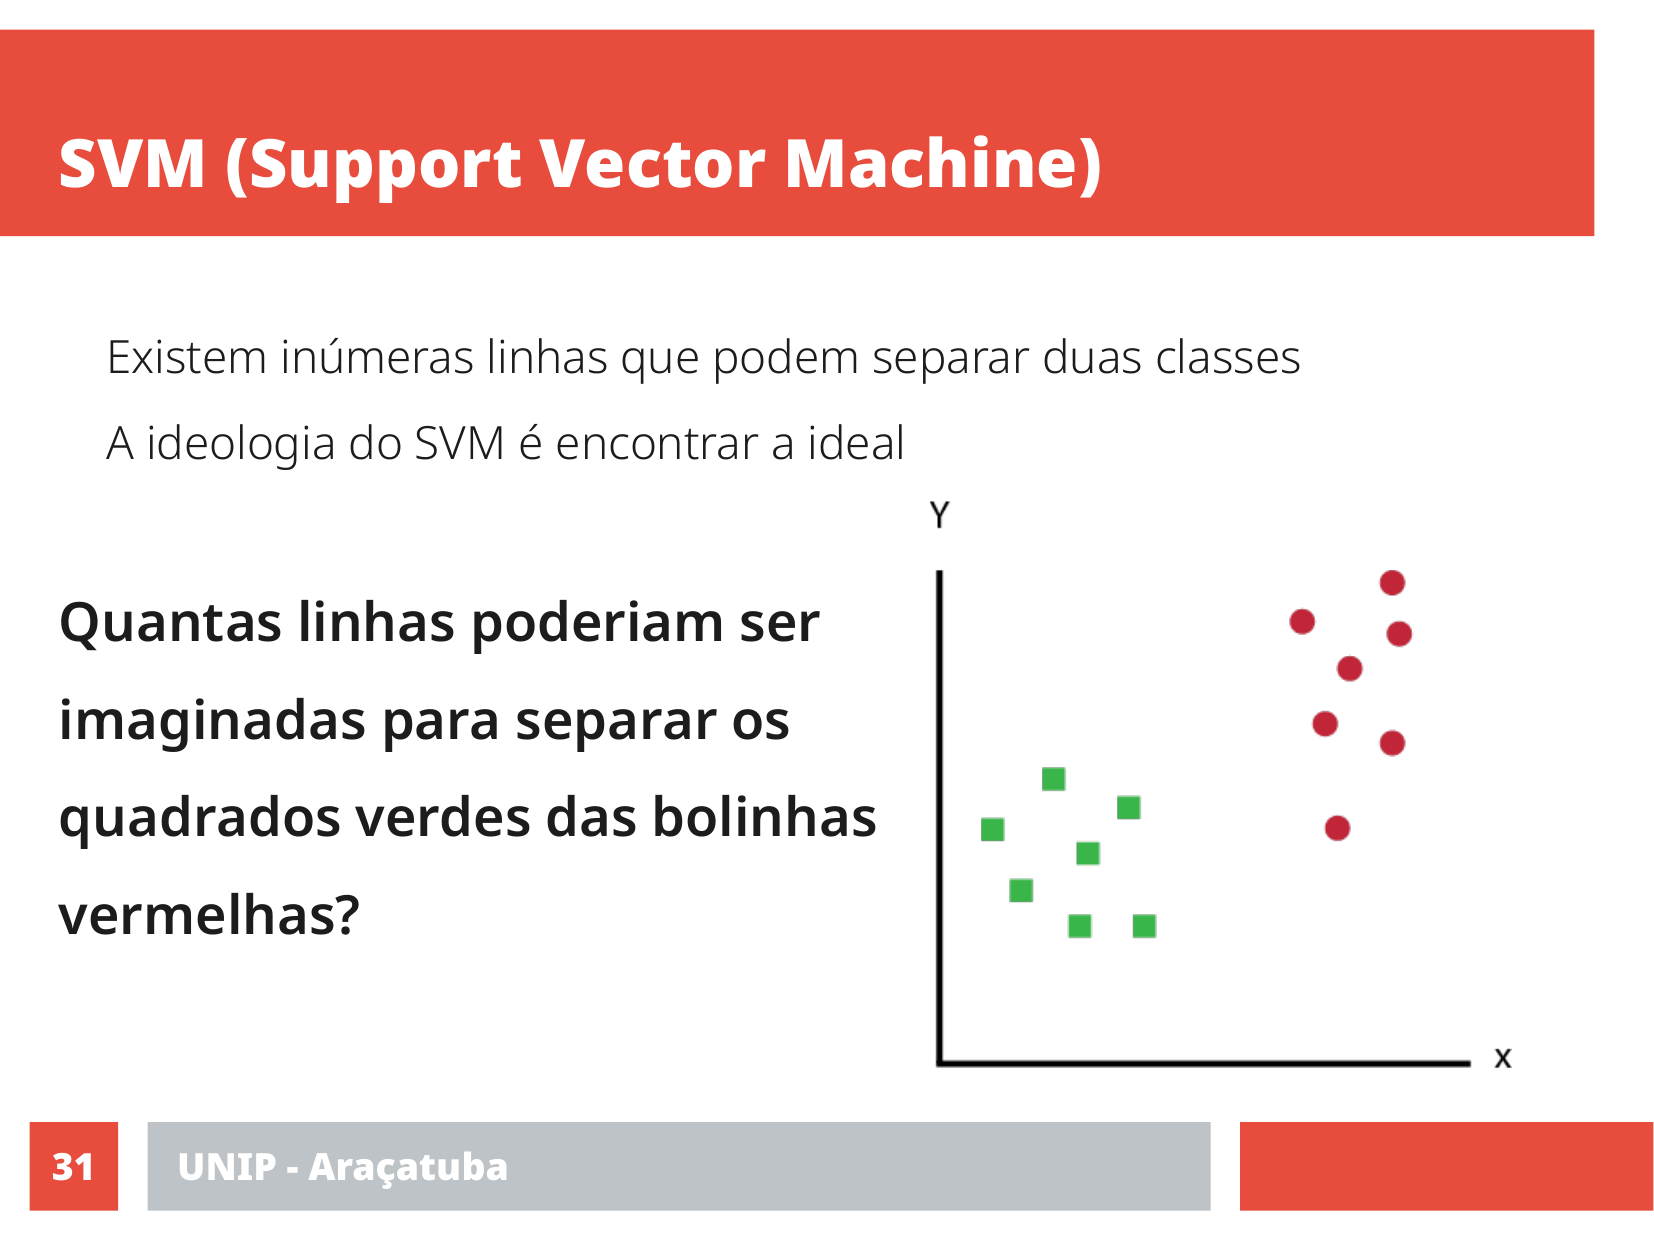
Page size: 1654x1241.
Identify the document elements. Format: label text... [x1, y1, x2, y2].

title SVM (Support Vector Machine) [59, 59, 1595, 207]
list Existem inúmeras linhas que podem separar duas classes A ideologia do SVM é encontrar a ideal Quantas linhas poderiam ser imaginadas para separar os quadrados verdes das bolinhas vermelhas? [59, 324, 1565, 1093]
picture [930, 497, 1512, 1079]
